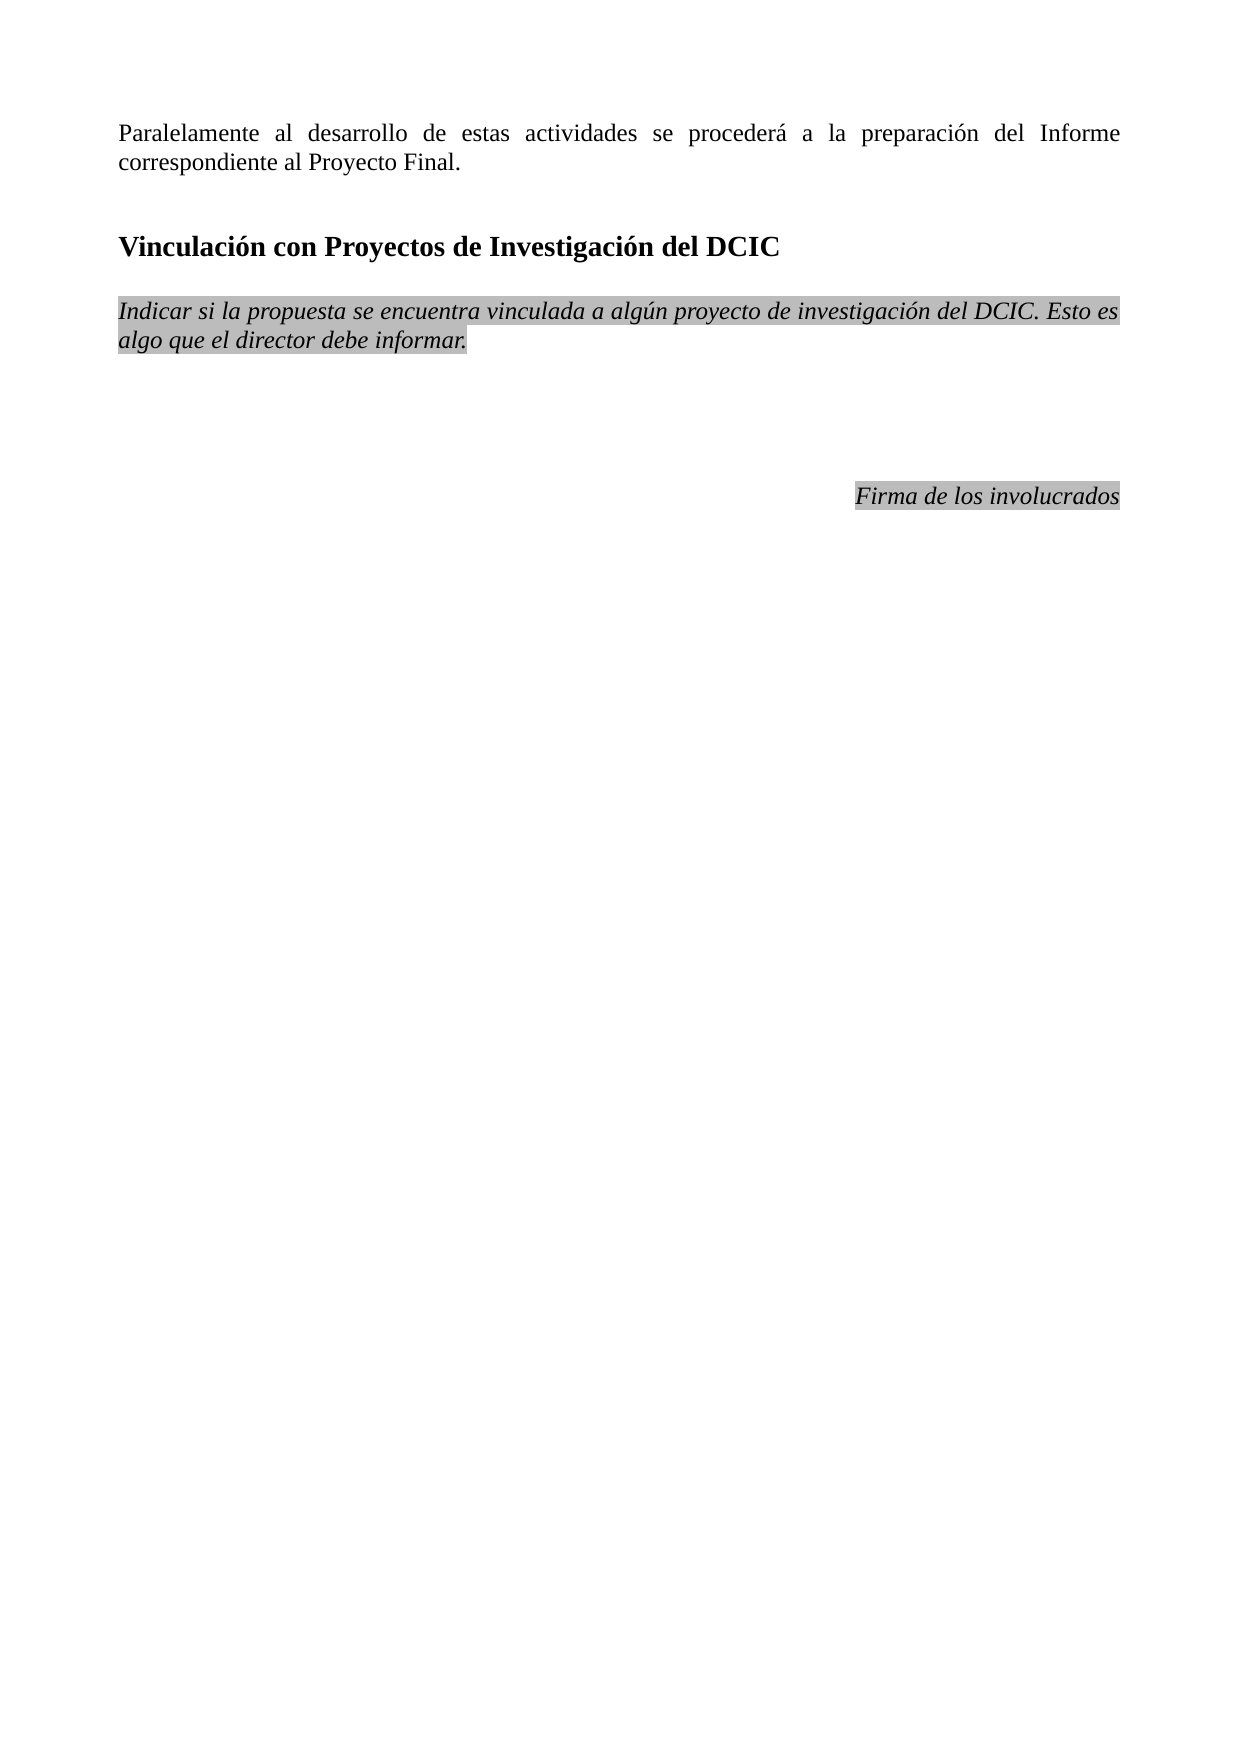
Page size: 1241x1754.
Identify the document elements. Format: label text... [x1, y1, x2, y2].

text Indicar si la propuesta se encuentra vinculada a algún proyecto de investigación del DCIC. Esto es algo que el director debe informar. [118, 296, 1122, 354]
text Paralelamente al desarrollo de estas actividades se procederá a la preparación del Informe correspondiente al Proyecto Final. [118, 118, 1122, 176]
text Vinculación con Proyectos de Investigación del DCIC [118, 229, 1122, 263]
text Firma de los involucrados [118, 481, 1122, 510]
